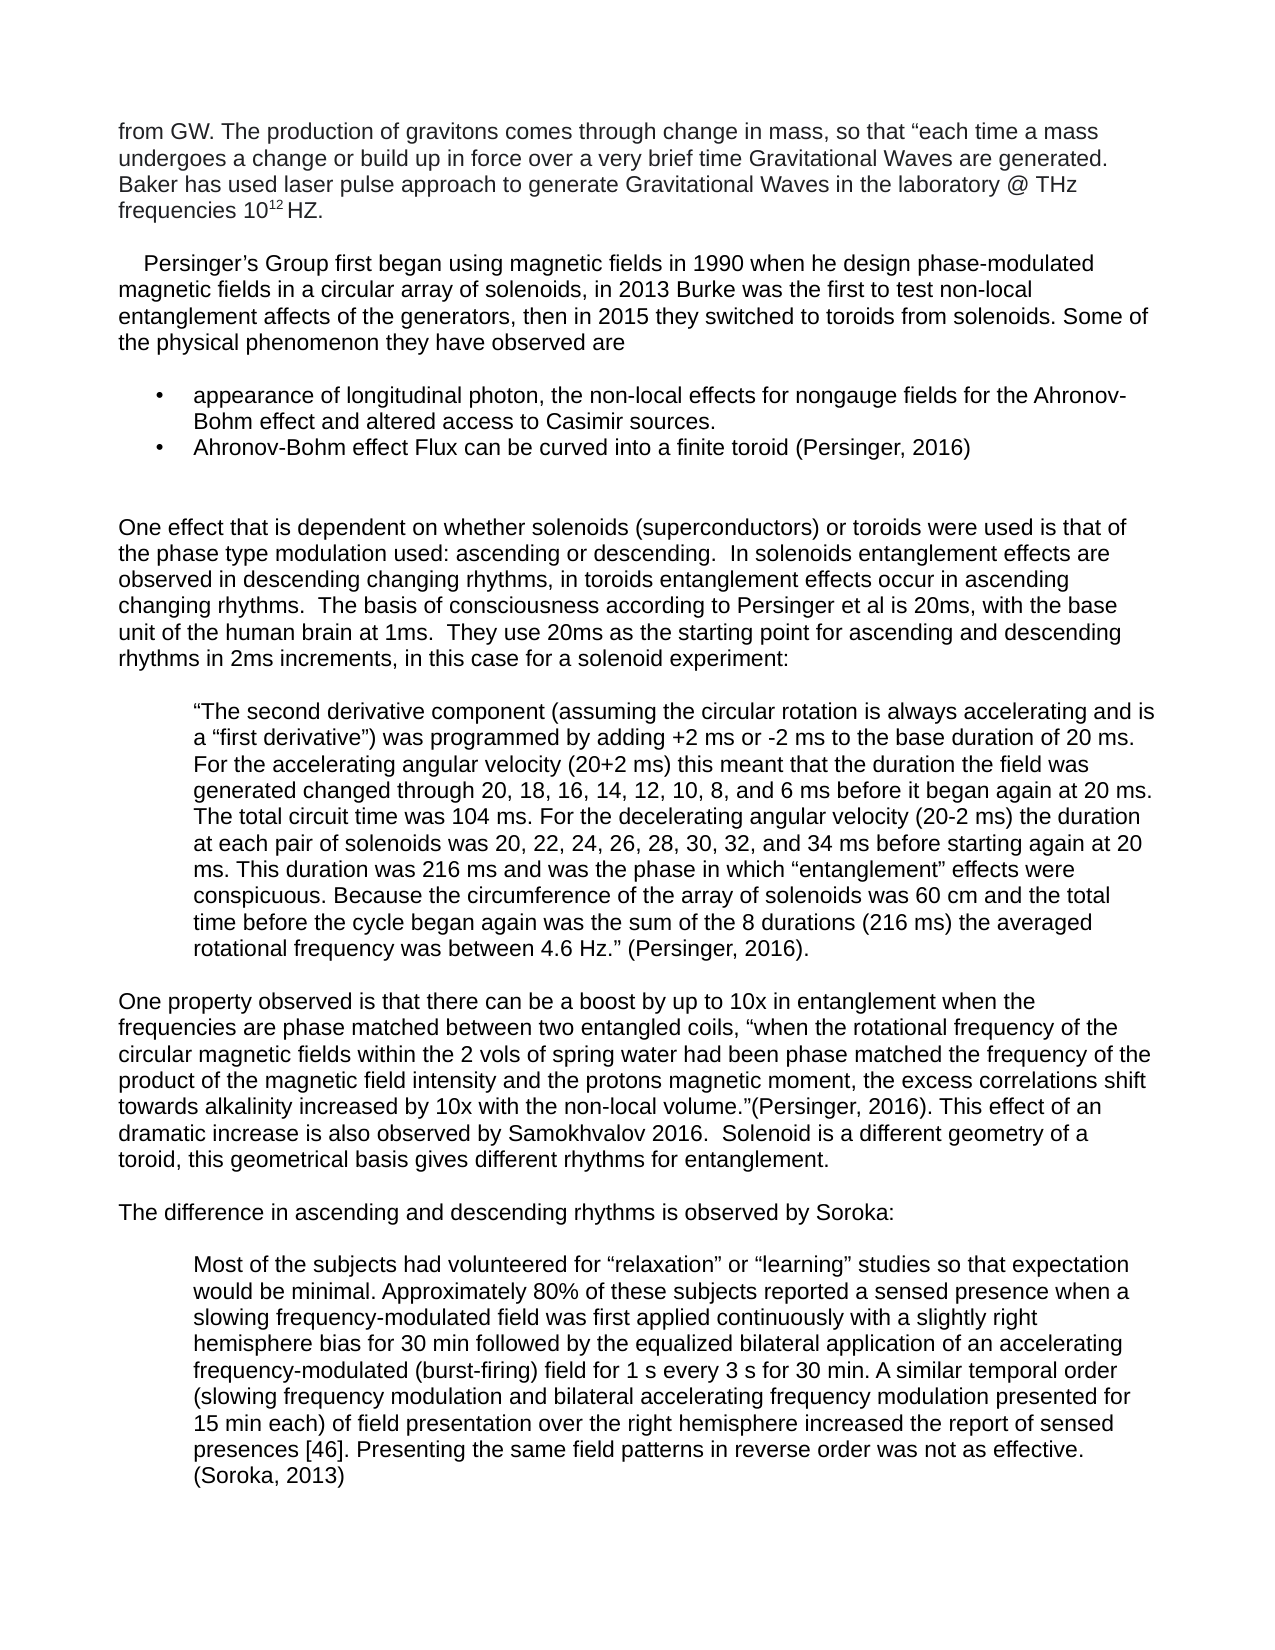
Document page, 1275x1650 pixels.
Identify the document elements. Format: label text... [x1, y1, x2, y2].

text One effect that is dependent on whether solenoids (superconductors) or toroids were used is that of the phase type modulation used: ascending or descending. In solenoids entanglement effects are observed in descending changing rhythms, in toroids entanglement effects occur in ascending changing rhythms. The basis of consciousness according to Persinger et al is 20ms, with the base unit of the human brain at 1ms. They use 20ms as the starting point for ascending and descending rhythms in 2ms increments, in this case for a solenoid experiment: [118, 513, 1157, 672]
text The difference in ascending and descending rhythms is observed by Soroka: [118, 1199, 1157, 1225]
text Most of the subjects had volunteered for “relaxation” or “learning” studies so that expectation would be minimal. Approximately 80% of these subjects reported a sensed presence when a slowing frequency-modulated field was first applied continuously with a slightly right hemisphere bias for 30 min followed by the equalized bilateral application of an accelerating frequency-modulated (burst-firing) field for 1 s every 3 s for 30 min. A similar temporal order (slowing frequency modulation and bilateral accelerating frequency modulation presented for 15 min each) of field presentation over the right hemisphere increased the report of sensed presences [46]. Presenting the same field patterns in reverse order was not as effective. (Soroka, 2013) [193, 1251, 1157, 1488]
text from GW. The production of gravitons comes through change in mass, so that “each time a mass undergoes a change or build up in force over a very brief time Gravitational Waves are generated. Baker has used laser pulse approach to generate Gravitational Waves in the laboratory @ THz frequencies 1012 HZ. [118, 118, 1157, 223]
text One property observed is that there can be a boost by up to 10x in entanglement when the frequencies are phase matched between two entangled coils, “when the rotational frequency of the circular magnetic fields within the 2 vols of spring water had been phase matched the frequency of the product of the magnetic field intensity and the protons magnetic moment, the excess correlations shift towards alkalinity increased by 10x with the non-local volume.”(Persinger, 2016). This effect of an dramatic increase is also observed by Samokhvalov 2016. Solenoid is a different geometry of a toroid, this geometrical basis gives different rhythms for entanglement. [118, 988, 1157, 1172]
text Persinger’s Group first began using magnetic fields in 1990 when he design phase-modulated magnetic fields in a circular array of solenoids, in 2013 Burke was the first to test non-local entanglement affects of the generators, then in 2015 they switched to toroids from solenoids. Some of the physical phenomenon they have observed are [118, 250, 1157, 355]
list appearance of longitudinal photon, the non-local effects for nongauge fields for the Ahronov-Bohm effect and altered access to Casimir sources. [156, 382, 1157, 434]
list Ahronov-Bohm effect Flux can be curved into a finite toroid (Persinger, 2016) [156, 434, 1157, 461]
text “The second derivative component (assuming the circular rotation is always accelerating and is a “first derivative”) was programmed by adding +2 ms or -2 ms to the base duration of 20 ms. For the accelerating angular velocity (20+2 ms) this meant that the duration the field was generated changed through 20, 18, 16, 14, 12, 10, 8, and 6 ms before it began again at 20 ms. The total circuit time was 104 ms. For the decelerating angular velocity (20-2 ms) the duration at each pair of solenoids was 20, 22, 24, 26, 28, 30, 32, and 34 ms before starting again at 20 ms. This duration was 216 ms and was the phase in which “entanglement” effects were conspicuous. Because the circumference of the array of solenoids was 60 cm and the total time before the cycle began again was the sum of the 8 durations (216 ms) the averaged rotational frequency was between 4.6 Hz.” (Persinger, 2016). [193, 698, 1157, 961]
